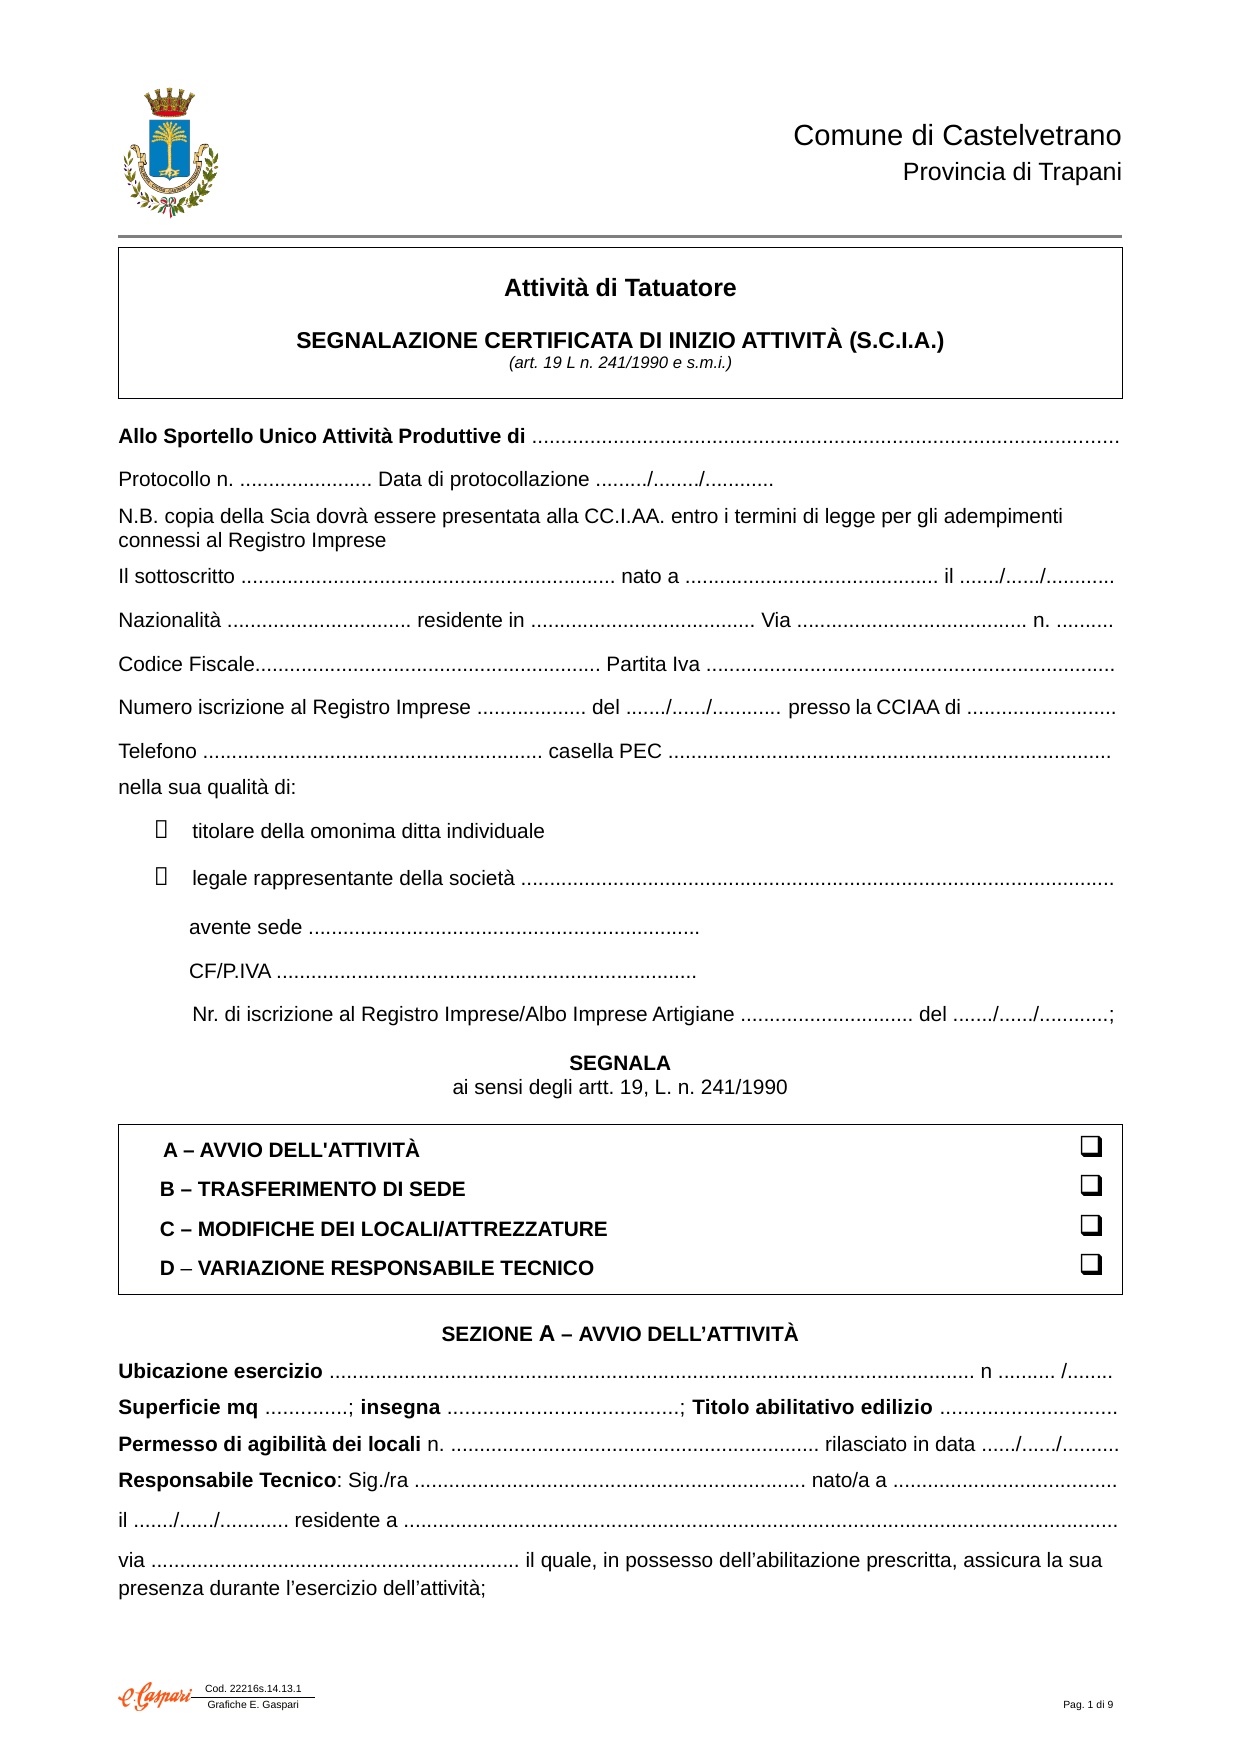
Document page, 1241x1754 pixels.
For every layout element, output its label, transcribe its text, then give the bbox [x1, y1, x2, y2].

text il ......./....../............ residente a ............................................................................................................................ [118, 1508, 1122, 1532]
text  legale rappresentante della società ....................................................................................................... [153, 858, 1122, 892]
text Il sottoscritto ................................................................. nato a ............................................ il ......./....../............ [118, 564, 1122, 588]
table_header Attività di Tatuatore SEGNALAZIONE CERTIFICATA DI INIZIO ATTIVITÀ (S.C.I.A.) (art. 19 L n. 241/1990 e s.m.i.) [119, 248, 1122, 397]
text Responsabile Tecnico: Sig./ra .................................................................... nato/a a ....................................... [118, 1468, 1122, 1492]
picture [122, 185, 224, 219]
text SEGNALA [118, 1051, 1122, 1075]
text via ................................................................ il quale, in possesso dell’abilitazione prescritta, assicura la sua presenza durante l’esercizio dell’attività; [118, 1548, 1104, 1599]
text SEZIONE A – AVVIO DELL’ATTIVITà [118, 1320, 1122, 1346]
text Nr. di iscrizione al Registro Imprese/Albo Imprese Artigiane .............................. del ......./....../............; [192, 1002, 1122, 1026]
text Numero iscrizione al Registro Imprese ................... del ......./....../............ presso la CCIAA di .......................... [118, 695, 1122, 719]
picture [118, 1682, 192, 1711]
text N.B. copia della Scia dovrà essere presentata alla CC.I.AA. entro i termini di legge per gli adempimenti connessi al Registro Imprese [118, 504, 1122, 552]
text nella sua qualità di: [118, 775, 1122, 799]
text CF/P.IVA ......................................................................... [189, 958, 1122, 982]
text Telefono ........................................................... casella PEC ............................................................................. [118, 739, 1122, 763]
text Ubicazione esercizio ................................................................................................................ n .......... /........ [118, 1359, 1122, 1383]
text Comune di Castelvetrano [118, 118, 1122, 152]
text Codice Fiscale............................................................ Partita Iva ....................................................................... [118, 651, 1122, 675]
text Nazionalità ................................ residente in ....................................... Via ........................................ n. .......... [118, 608, 1122, 632]
picture [122, 87, 224, 118]
picture [122, 152, 149, 157]
table_header A – AVVIO DELL'ATTIVITÀ  B – TRASFERIMENTO DI SEDE  C – MODIFICHE DEI LOCALI/ATTREZZATURE  D – VARIAZIONE RESPONSABILE TECNICO  [119, 1125, 1122, 1294]
text Allo Sportello Unico Attività Produttive di [118, 423, 1122, 447]
text Permesso di agibilità dei locali n. ................................................................ rilasciato in data ....../....../.......... [118, 1432, 1122, 1456]
text ai sensi degli artt. 19, L. n. 241/1990 [118, 1075, 1122, 1099]
text avente sede .................................................................... [189, 915, 1122, 939]
picture [190, 152, 224, 157]
text Superficie mq ..............; insegna .......................................; Titolo abilitativo edilizio .............................. [118, 1395, 1122, 1419]
text Provincia di Trapani [118, 157, 1122, 185]
text Protocollo n. ....................... Data di protocollazione ........./......../............ [118, 467, 1122, 491]
text  titolare della omonima ditta individuale [153, 812, 1122, 846]
